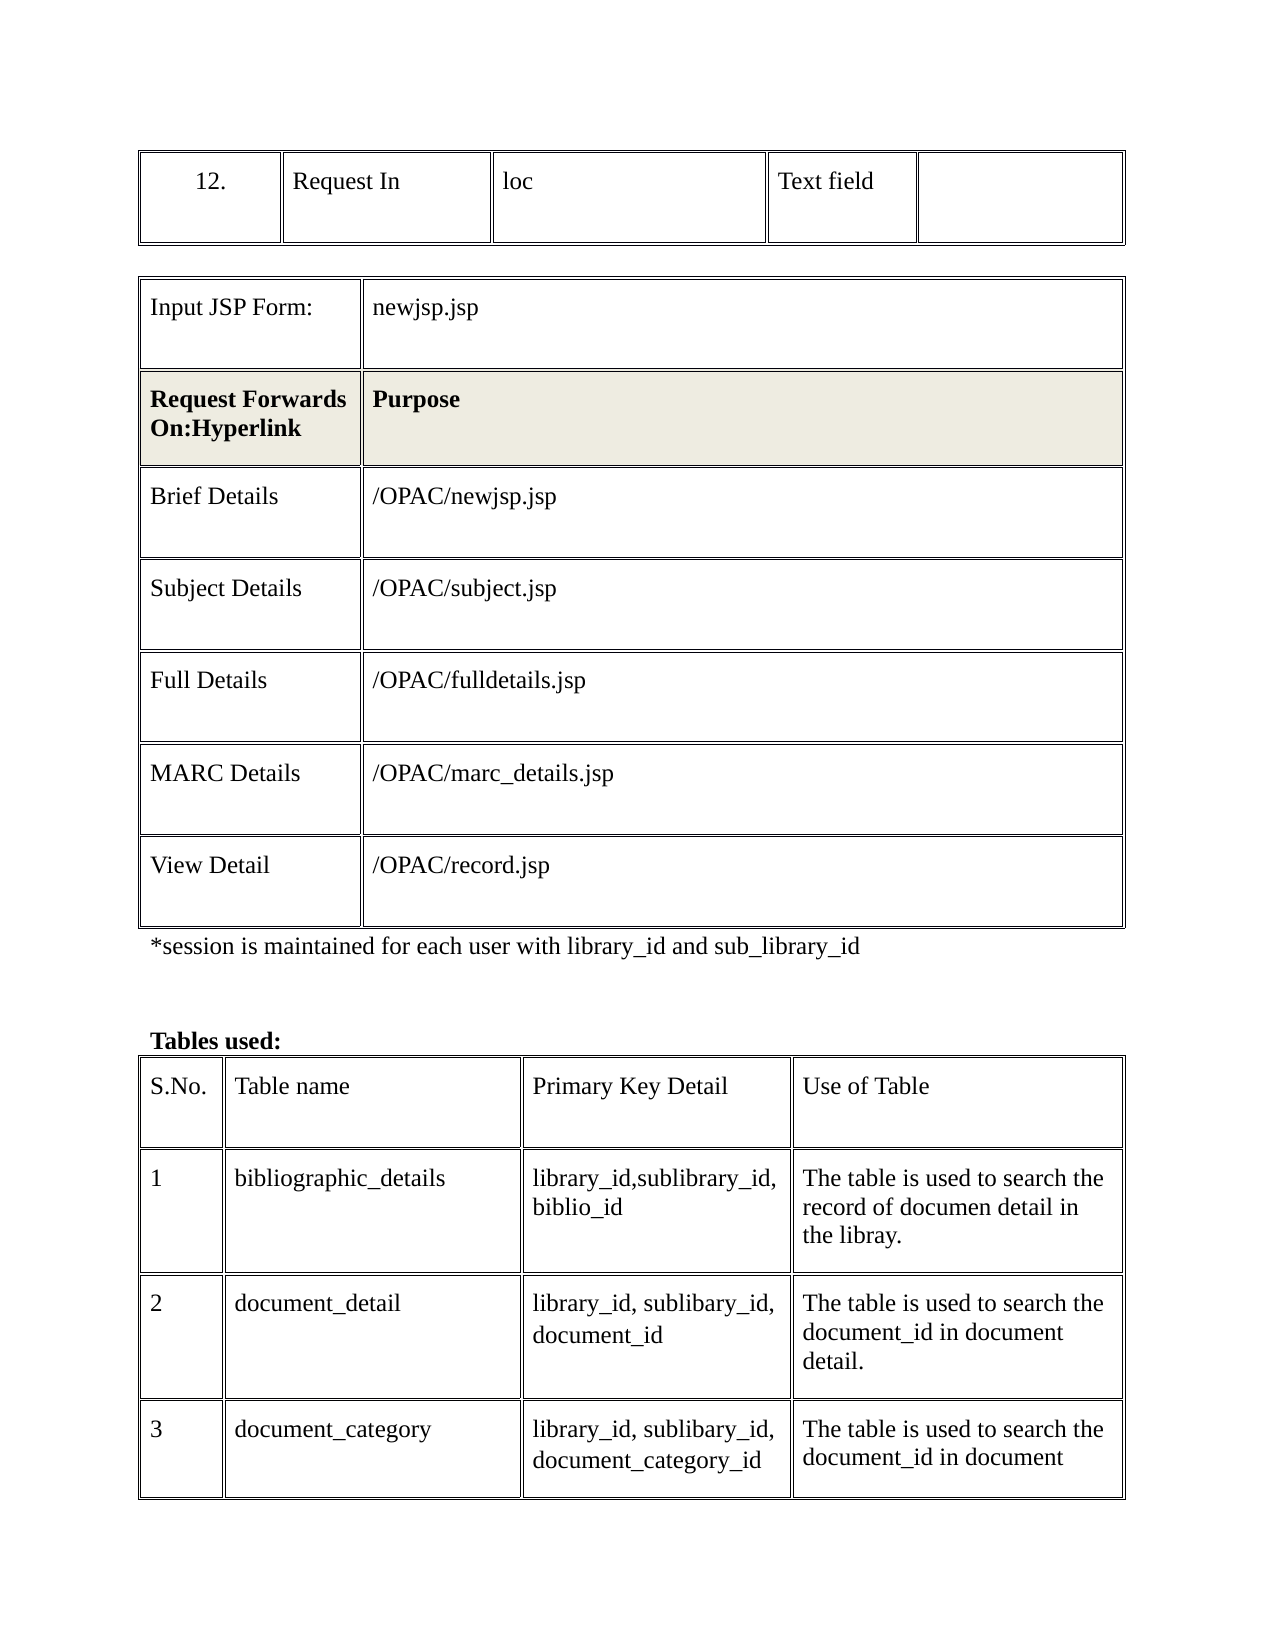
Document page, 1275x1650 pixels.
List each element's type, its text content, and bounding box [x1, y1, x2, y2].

table_cell bibliographic_details [226, 1150, 520, 1272]
table_cell View Detail [141, 837, 360, 926]
table_cell /OPAC/fulldetails.jsp [364, 653, 1122, 741]
table_cell 12. [141, 153, 280, 242]
table_cell document_category [226, 1401, 520, 1497]
table_header Input JSP Form: [141, 280, 360, 368]
table_cell The table is used to search the record of documen detail in the libray. [794, 1150, 1122, 1272]
table_cell Request In [284, 153, 490, 242]
table_cell library_id, sublibary_id, document_category_id [524, 1401, 790, 1497]
table_cell The table is used to search the document_id in document detail. [794, 1276, 1122, 1398]
table_cell /OPAC/subject.jsp [364, 560, 1122, 649]
text Tables used: [150, 1026, 1125, 1055]
table_cell Request Forwards On:Hyperlink [141, 372, 360, 465]
table_header newjsp.jsp [364, 280, 1122, 368]
table_cell 2 [141, 1276, 222, 1398]
text *session is maintained for each user with library_id and sub_library_id [150, 931, 1125, 960]
table_cell Text field [769, 153, 916, 242]
table_header S.No. [141, 1058, 222, 1147]
table_cell library_id,sublibrary_id,biblio_id [524, 1150, 790, 1272]
table_cell [919, 153, 1122, 242]
table_cell Subject Details [141, 560, 360, 649]
table_cell /OPAC/marc_details.jsp [364, 745, 1122, 834]
table_cell loc [494, 153, 765, 242]
table_cell library_id, sublibary_id, document_id [524, 1276, 790, 1398]
table_header Table name [226, 1058, 520, 1147]
table_cell Brief Details [141, 468, 360, 557]
table_cell /OPAC/record.jsp [364, 837, 1122, 926]
table_cell Full Details [141, 653, 360, 741]
table_header Use of Table [794, 1058, 1122, 1147]
table_cell document_detail [226, 1276, 520, 1398]
table_header Primary Key Detail [524, 1058, 790, 1147]
table_cell MARC Details [141, 745, 360, 834]
table_cell /OPAC/newjsp.jsp [364, 468, 1122, 557]
table_cell The table is used to search the document_id in document [794, 1401, 1122, 1497]
table_cell Purpose [364, 372, 1122, 465]
table_cell 1 [141, 1150, 222, 1272]
table_cell 3 [141, 1401, 222, 1497]
